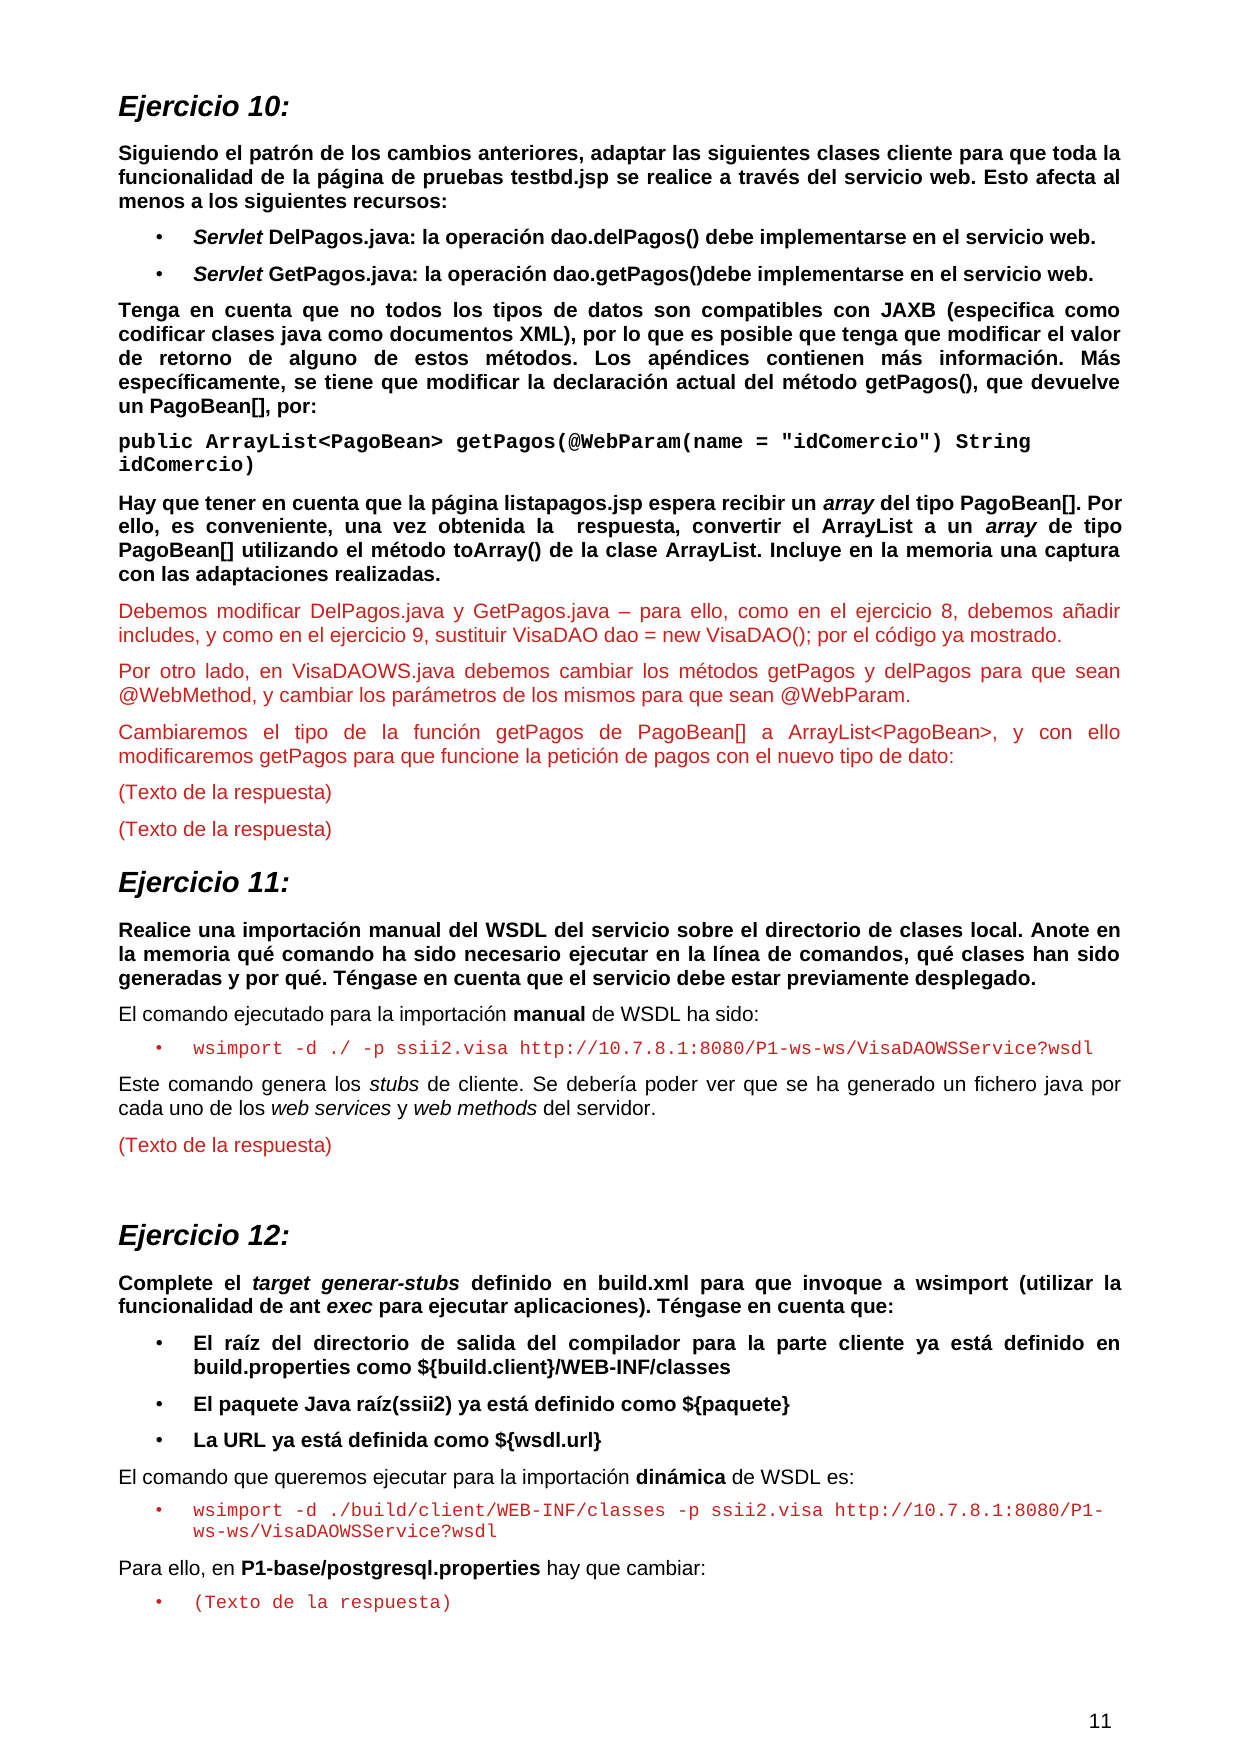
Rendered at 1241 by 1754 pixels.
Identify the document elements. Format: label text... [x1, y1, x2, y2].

list (Texto de la respuesta) [156, 1592, 1122, 1614]
text El comando ejecutado para la importación manual de WSDL ha sido: [118, 1002, 1122, 1026]
list wsimport -d ./build/client/WEB-INF/classes -p ssii2.visa http://10.7.8.1:8080/P1-ws-ws/VisaDAOWSService?wsdl [156, 1501, 1122, 1543]
text Hay que tener en cuenta que la página listapagos.jsp espera recibir un array del tipo PagoBean[]. Por ello, es conveniente, una vez obtenida la respuesta, convertir el ArrayList a un array de tipo PagoBean[] utilizando el método toArray() de la clase ArrayList. Incluye en la memoria una captura con las adaptaciones realizadas. [118, 490, 1122, 586]
list Servlet DelPagos.java: la operación dao.delPagos() debe implementarse en el servicio web. [156, 225, 1122, 249]
text (Texto de la respuesta) [118, 780, 1122, 804]
list Servlet GetPagos.java: la operación dao.getPagos()debe implementarse en el servicio web. [156, 262, 1122, 286]
list El raíz del directorio de salida del compilador para la parte cliente ya está definido en build.properties como ${build.client}/WEB-INF/classes [156, 1331, 1122, 1379]
text El comando que queremos ejecutar para la importación dinámica de WSDL es: [118, 1464, 1122, 1488]
subtitle Ejercicio 12: [118, 1218, 1122, 1252]
text Siguiendo el patrón de los cambios anteriores, adaptar las siguientes clases cliente para que toda la funcionalidad de la página de pruebas testbd.jsp se realice a través del servicio web. Esto afecta al menos a los siguientes recursos: [118, 141, 1122, 213]
text Por otro lado, en VisaDAOWS.java debemos cambiar los métodos getPagos y delPagos para que sean @WebMethod, y cambiar los parámetros de los mismos para que sean @WebParam. [118, 659, 1122, 707]
text Debemos modificar DelPagos.java y GetPagos.java – para ello, como en el ejercicio 8, debemos añadir includes, y como en el ejercicio 9, sustituir VisaDAO dao = new VisaDAO(); por el código ya mostrado. [118, 599, 1122, 647]
list wsimport -d ./ -p ssii2.visa http://10.7.8.1:8080/P1-ws-ws/VisaDAOWSService?wsdl [156, 1038, 1122, 1060]
text Complete el target generar-stubs definido en build.xml para que invoque a wsimport (utilizar la funcionalidad de ant exec para ejecutar aplicaciones). Téngase en cuenta que: [118, 1270, 1122, 1318]
text public ArrayList<PagoBean> getPagos(@WebParam(name = "idComercio") String idComercio) [118, 431, 1122, 478]
subtitle Ejercicio 11: [118, 865, 1122, 899]
subtitle Ejercicio 10: [118, 88, 1122, 122]
list La URL ya está definida como ${wsdl.url} [156, 1428, 1122, 1452]
text Realice una importación manual del WSDL del servicio sobre el directorio de clases local. Anote en la memoria qué comando ha sido necesario ejecutar en la línea de comandos, qué clases han sido generadas y por qué. Téngase en cuenta que el servicio debe estar previamente desplegado. [118, 918, 1122, 989]
text Cambiaremos el tipo de la función getPagos de PagoBean[] a ArrayList<PagoBean>, y con ello modificaremos getPagos para que funcione la petición de pagos con el nuevo tipo de dato: [118, 719, 1122, 767]
text (Texto de la respuesta) [118, 816, 1122, 840]
text (Texto de la respuesta) [118, 1133, 1122, 1157]
list El paquete Java raíz(ssii2) ya está definido como ${paquete} [156, 1391, 1122, 1415]
text Tenga en cuenta que no todos los tipos de datos son compatibles con JAXB (especifica como codificar clases java como documentos XML), por lo que es posible que tenga que modificar el valor de retorno de alguno de estos métodos. Los apéndices contienen más información. Más específicamente, se tiene que modificar la declaración actual del método getPagos(), que devuelve un PagoBean[], por: [118, 298, 1122, 418]
text Para ello, en P1-base/postgresql.properties hay que cambiar: [118, 1556, 1122, 1580]
text Este comando genera los stubs de cliente. Se debería poder ver que se ha generado un fichero java por cada uno de los web services y web methods del servidor. [118, 1072, 1122, 1120]
